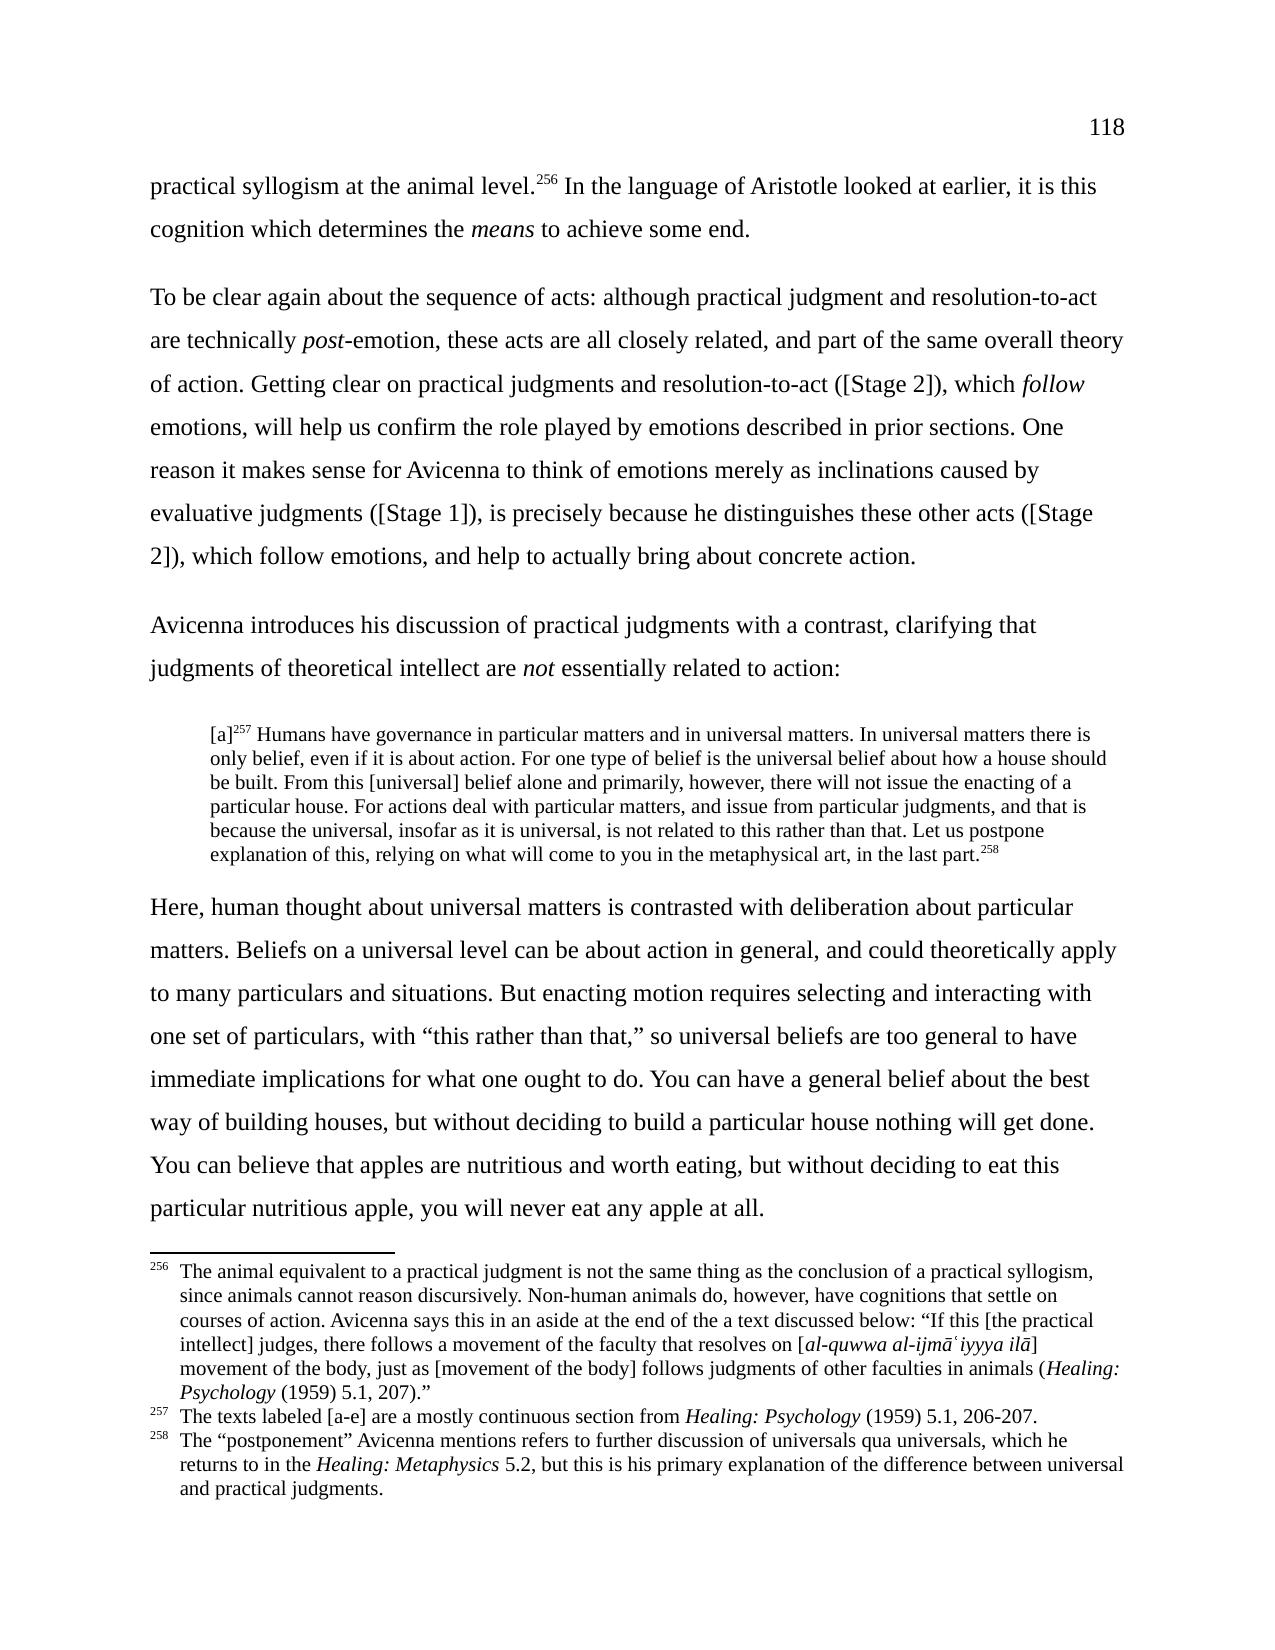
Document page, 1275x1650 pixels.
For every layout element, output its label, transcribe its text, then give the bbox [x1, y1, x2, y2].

text Avicenna introduces his discussion of practical judgments with a contrast, clarifying that judgments of theoretical intellect are not essentially related to action: [150, 610, 1125, 682]
text The texts labeled [a-e] are a mostly continuous section from Healing: Psychology (1959) 5.1, 206-207. [150, 1404, 1125, 1428]
text The “postponement” Avicenna mentions refers to further discussion of universals qua universals, which he returns to in the Healing: Metaphysics 5.2, but this is his primary explanation of the difference between universal and practical judgments. [150, 1428, 1125, 1500]
text Here, human thought about universal matters is contrasted with deliberation about particular matters. Beliefs on a universal level can be about action in general, and could theoretically apply to many particulars and situations. But enacting motion requires selecting and interacting with one set of particulars, with “this rather than that,” so universal beliefs are too general to have immediate implications for what one ought to do. You can have a general belief about the best way of building houses, but without deciding to build a particular house nothing will get done. You can believe that apples are nutritious and worth eating, but without deciding to eat this particular nutritious apple, you will never eat any apple at all. [150, 892, 1125, 1222]
text To be clear again about the sequence of acts: although practical judgment and resolution-to-act are technically post-emotion, these acts are all closely related, and part of the same overall theory of action. Getting clear on practical judgments and resolution-to-act ([Stage 2]), which follow emotions, will help us confirm the role played by emotions described in prior sections. One reason it makes sense for Avicenna to think of emotions merely as inclinations caused by evaluative judgments ([Stage 1]), is precisely because he distinguishes these other acts ([Stage 2]), which follow emotions, and help to actually bring about concrete action. [150, 282, 1125, 570]
text practical syllogism at the animal level. In the language of Aristotle looked at earlier, it is this cognition which determines the means to achieve some end. [150, 171, 1125, 243]
text [a] Humans have governance in particular matters and in universal matters. In universal matters there is only belief, even if it is about action. For one type of belief is the universal belief about how a house should be built. From this [universal] belief alone and primarily, however, there will not issue the enacting of a particular house. For actions deal with particular matters, and issue from particular judgments, and that is because the universal, insofar as it is universal, is not related to this rather than that. Let us postpone explanation of this, relying on what will come to you in the metaphysical art, in the last part. [210, 722, 1125, 866]
text The animal equivalent to a practical judgment is not the same thing as the conclusion of a practical syllogism, since animals cannot reason discursively. Non-human animals do, however, have cognitions that settle on courses of action. Avicenna says this in an aside at the end of the a text discussed below: “If this [the practical intellect] judges, there follows a movement of the faculty that resolves on [al-quwwa al-ijmāʿiyyya ilā] movement of the body, just as [movement of the body] follows judgments of other faculties in animals (Healing: Psychology (1959) 5.1, 207).” [150, 1259, 1125, 1404]
